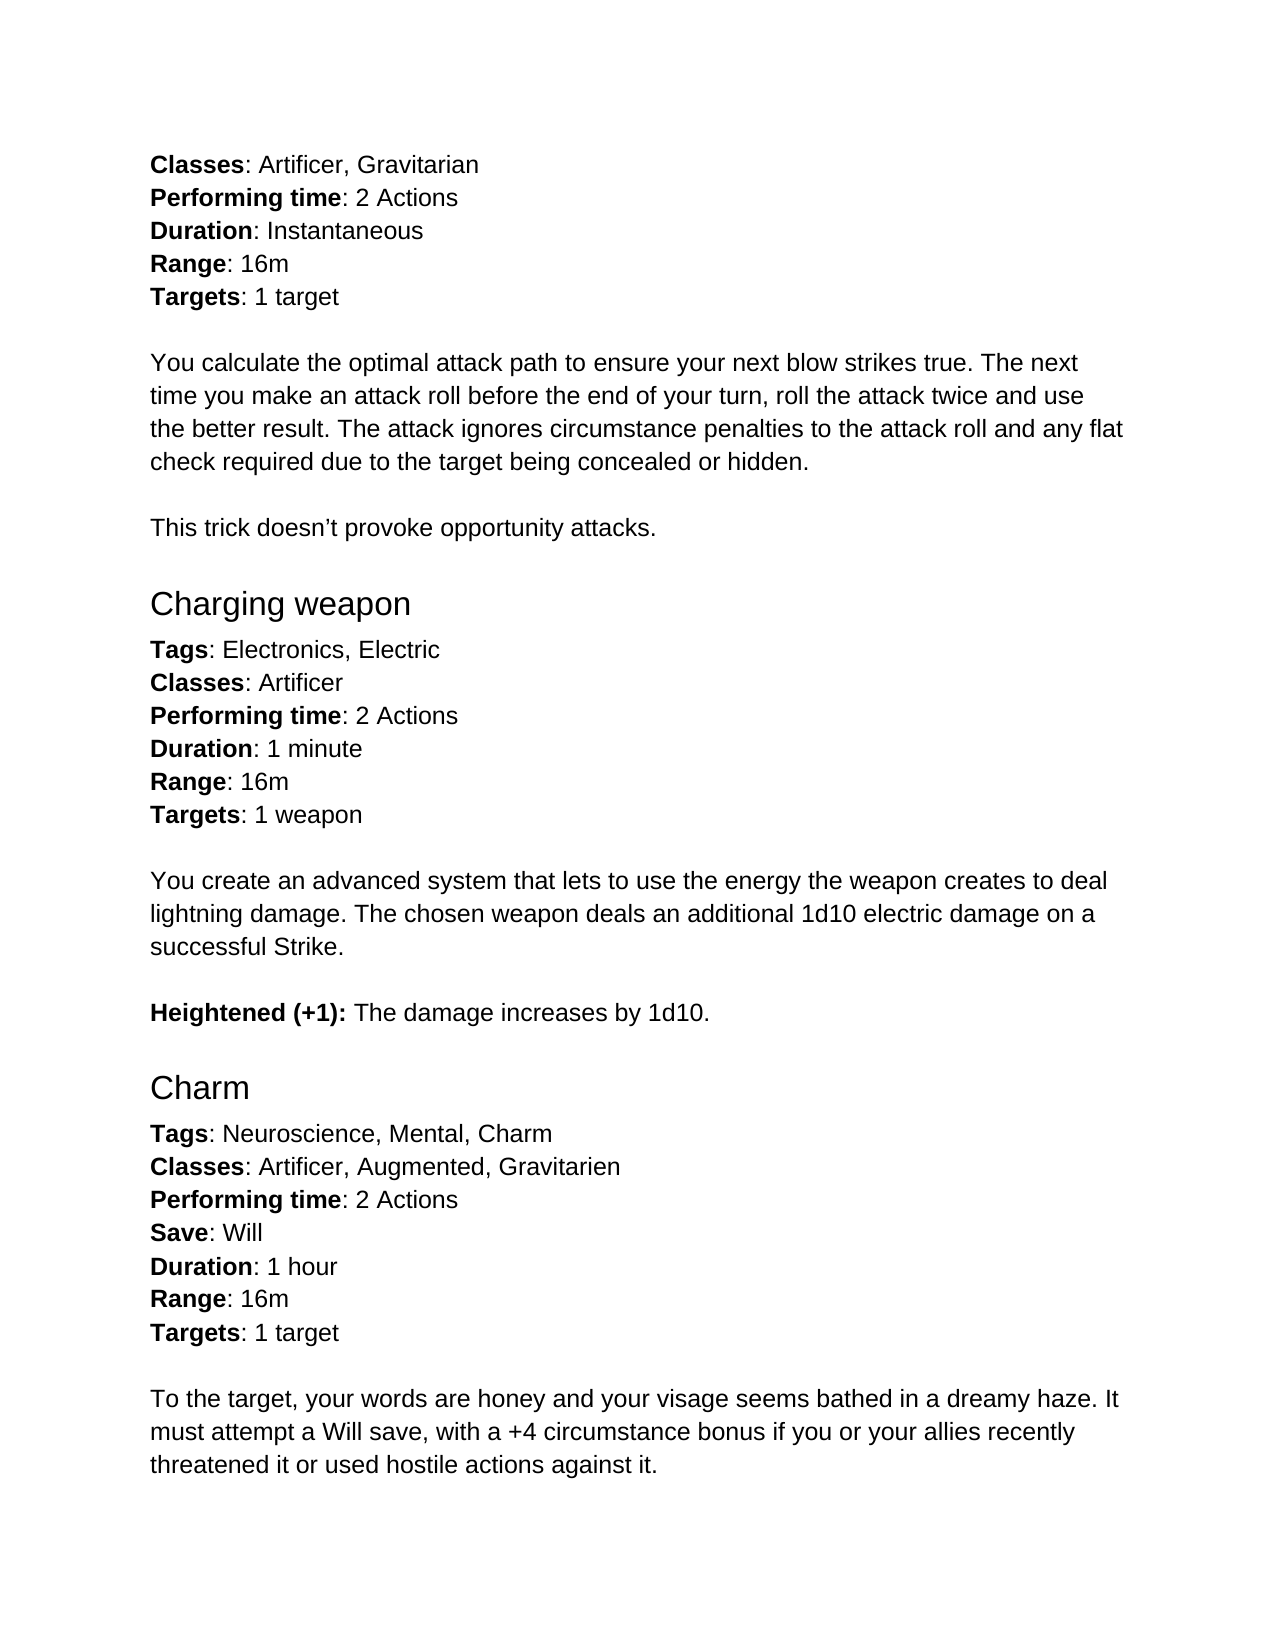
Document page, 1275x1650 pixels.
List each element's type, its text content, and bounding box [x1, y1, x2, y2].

text Targets: 1 target [150, 1317, 1125, 1346]
text Duration: 1 minute [150, 734, 1125, 762]
text Performing time: 2 Actions [150, 1185, 1125, 1214]
text Performing time: 2 Actions [150, 183, 1125, 212]
text Targets: 1 weapon [150, 800, 1125, 828]
text Tags: Neuroscience, Mental, Charm [150, 1119, 1125, 1148]
text Tags: Electronics, Electric [150, 635, 1125, 663]
text To the target, your words are honey and your visage seems bathed in a dreamy haze. It must attempt a Will save, with a +4 circumstance bonus if you or your allies recently threatened it or used hostile actions against it. [150, 1383, 1125, 1478]
text Save: Will [150, 1218, 1125, 1247]
text Duration: 1 hour [150, 1251, 1125, 1280]
text Classes: Artificer [150, 668, 1125, 696]
text This trick doesn’t provoke opportunity attacks. [150, 513, 1125, 542]
subtitle Charging weapon [150, 584, 1125, 622]
text Range: 16m [150, 1284, 1125, 1313]
text You calculate the optimal attack path to ensure your next blow strikes true. The next time you make an attack roll before the end of your turn, roll the attack twice and use the better result. The attack ignores circumstance penalties to the attack roll and any flat check required due to the target being concealed or hidden. [150, 348, 1125, 476]
text Duration: Instantaneous [150, 216, 1125, 245]
text Classes: Artificer, Gravitarian [150, 150, 1125, 179]
subtitle Charm [150, 1068, 1125, 1107]
text You create an advanced system that lets to use the energy the weapon creates to deal lightning damage. The chosen weapon deals an additional 1d10 electric damage on a successful Strike. [150, 866, 1125, 961]
text Range: 16m [150, 249, 1125, 278]
text Targets: 1 target [150, 282, 1125, 311]
text Heightened (+1): The damage increases by 1d10. [150, 998, 1125, 1027]
text Range: 16m [150, 767, 1125, 796]
text Classes: Artificer, Augmented, Gravitarien [150, 1152, 1125, 1181]
text Performing time: 2 Actions [150, 701, 1125, 729]
